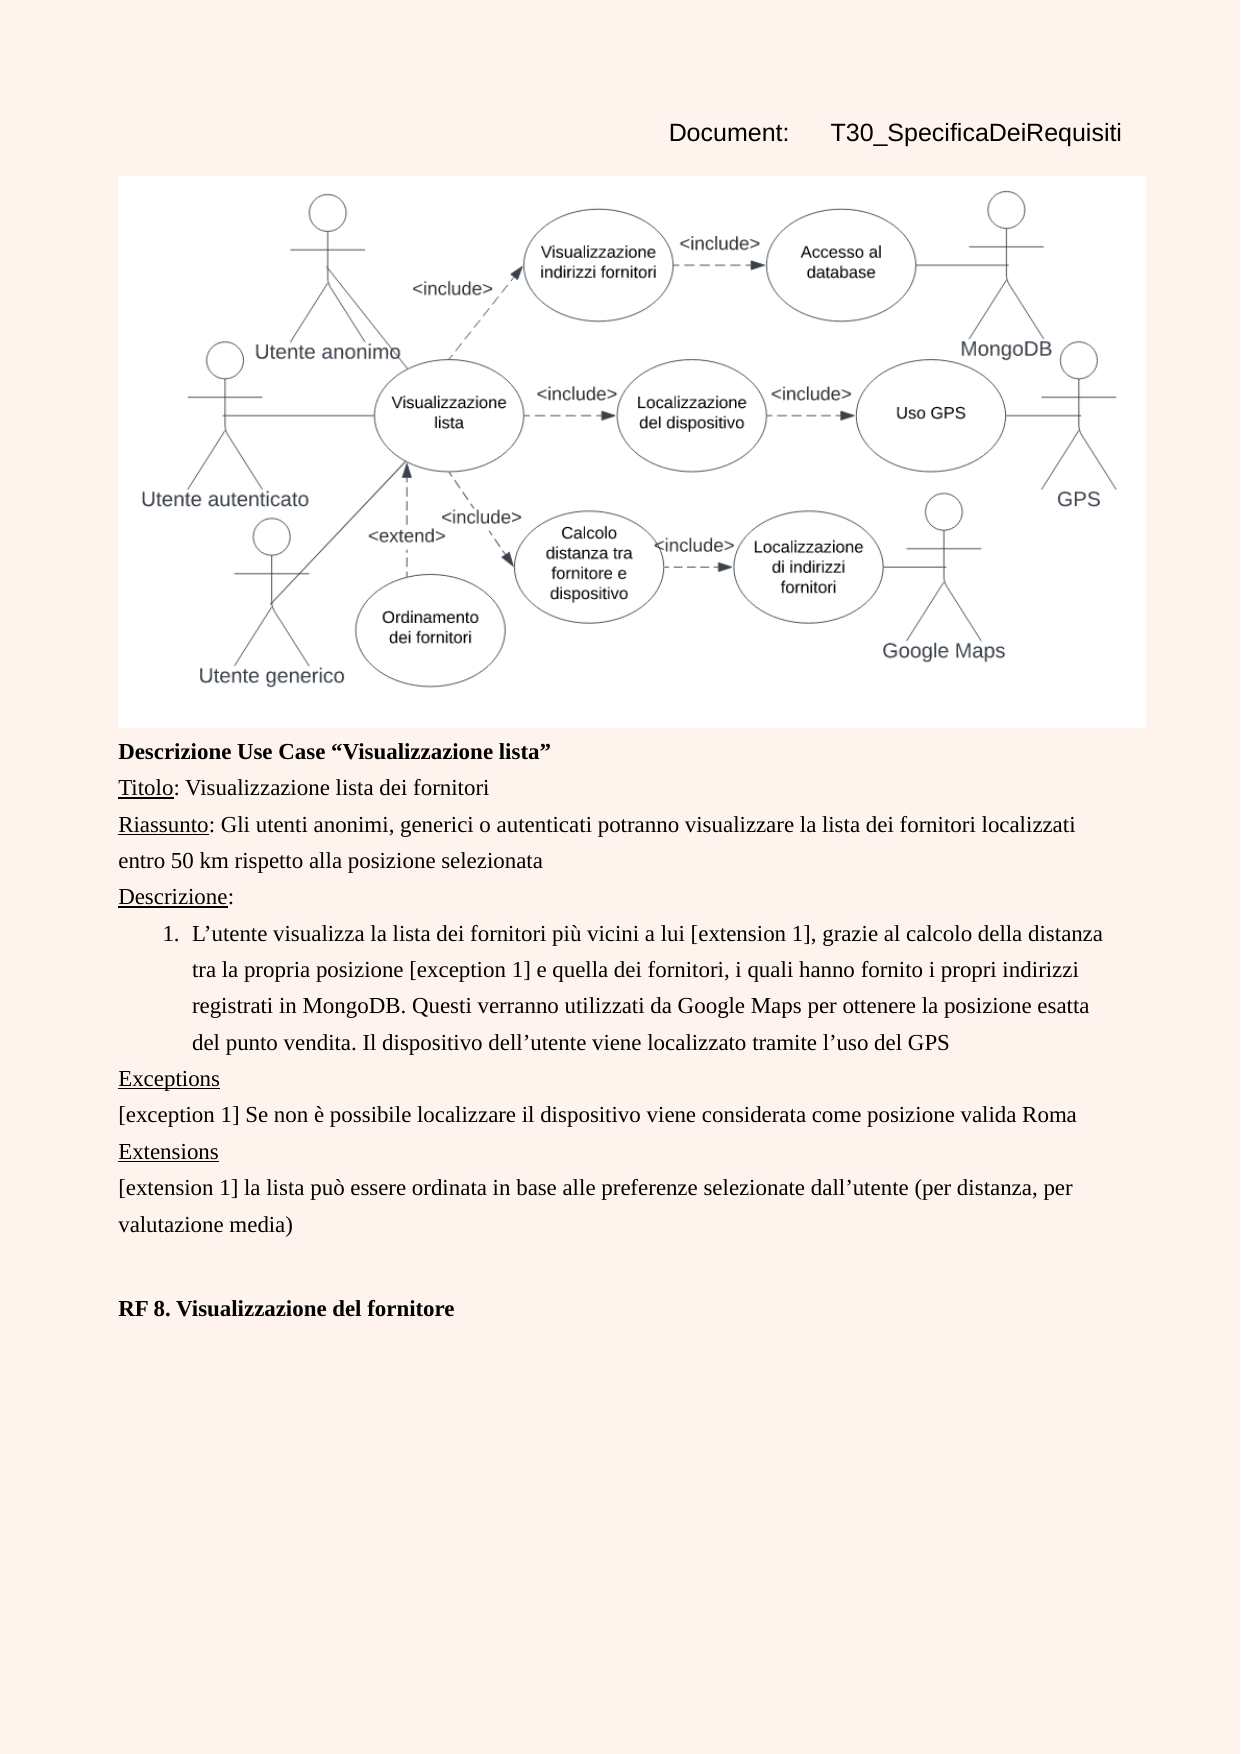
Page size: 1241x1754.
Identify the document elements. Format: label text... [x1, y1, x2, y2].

text Extensions [118, 1138, 1122, 1164]
text Exceptions [118, 1065, 1122, 1092]
text [extension 1] la lista può essere ordinata in base alle preferenze selezionate dall’utente (per distanza, per valutazione media) [118, 1174, 1122, 1237]
text Descrizione: [118, 883, 1122, 910]
text [exception 1] Se non è possibile localizzare il dispositivo viene considerata come posizione valida Roma [118, 1102, 1122, 1128]
text RF 8. Visualizzazione del fornitore [118, 1294, 1122, 1321]
text Descrizione Use Case “Visualizzazione lista” [118, 738, 1122, 764]
picture [118, 176, 1147, 728]
text Titolo: Visualizzazione lista dei fornitori [118, 774, 1122, 801]
text Riassunto: Gli utenti anonimi, generici o autenticati potranno visualizzare la lista dei fornitori localizzati entro 50 km rispetto alla posizione selezionata [118, 811, 1122, 873]
list L’utente visualizza la lista dei fornitori più vicini a lui [extension 1], grazie al calcolo della distanza tra la propria posizione [exception 1] e quella dei fornitori, i quali hanno fornito i propri indirizzi registrati in MongoDB. Questi verranno utilizzati da Google Maps per ottenere la posizione esatta del punto vendita. Il dispositivo dell’utente viene localizzato tramite l’uso del GPS [162, 920, 1122, 1055]
